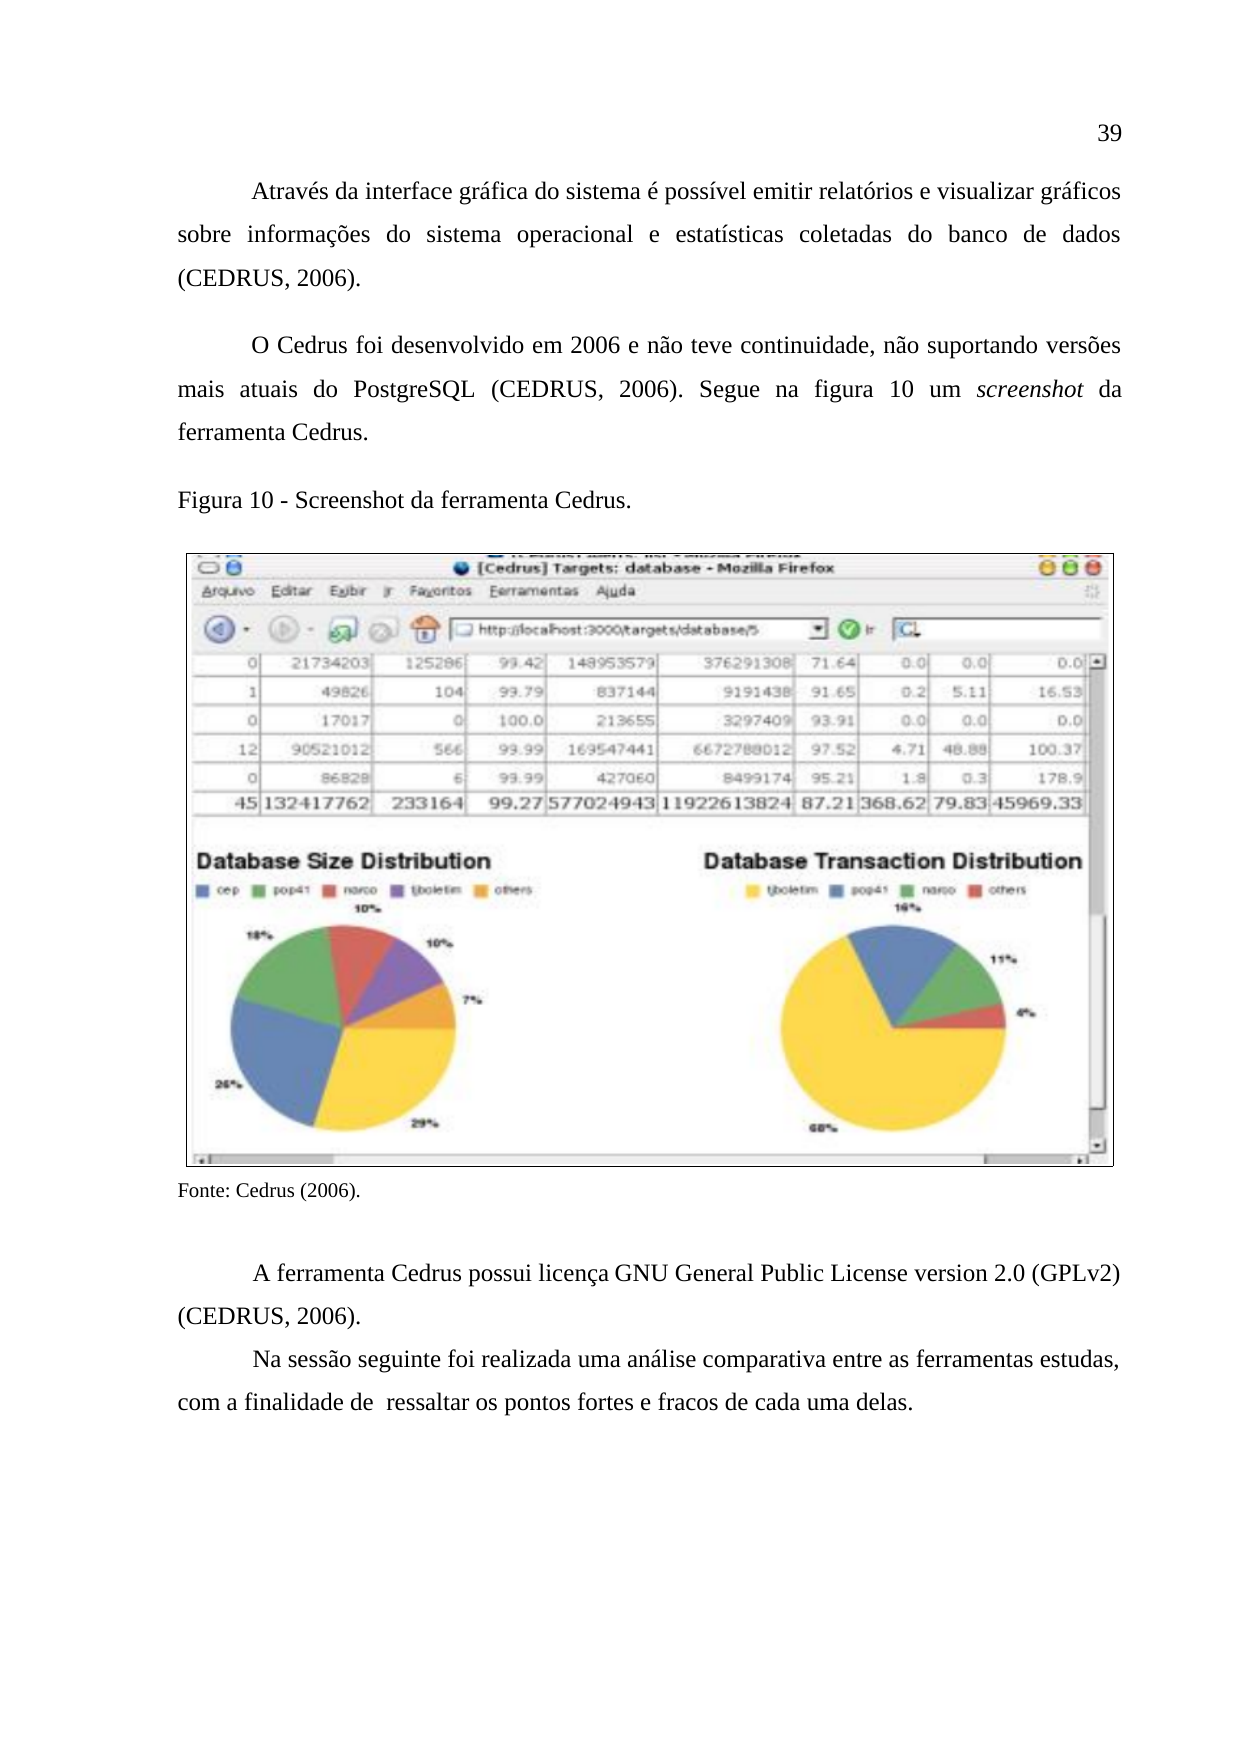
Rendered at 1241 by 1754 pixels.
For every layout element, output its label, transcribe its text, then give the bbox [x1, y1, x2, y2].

text Através da interface gráfica do sistema é possível emitir relatórios e visualizar gráficos sobre informações do sistema operacional e estatísticas coletadas do banco de dados (CEDRUS, 2006). [177, 176, 1122, 291]
text Fonte: Cedrus (2006). [177, 1164, 1122, 1202]
text Na sessão seguinte foi realizada uma análise comparativa entre as ferramentas estudas, com a finalidade de ressaltar os pontos fortes e fracos de cada uma delas. [177, 1344, 1122, 1416]
text A ferramenta Cedrus possui licença GNU General Public License version 2.0 (GPLv2)(CEDRUS, 2006). [177, 1258, 1122, 1329]
text Figura 10 - Screenshot da ferramenta Cedrus. [177, 485, 1122, 513]
picture [189, 555, 1110, 1164]
text O Cedrus foi desenvolvido em 2006 e não teve continuidade, não suportando versões mais atuais do PostgreSQL (CEDRUS, 2006). Segue na figura 10 um screenshot da ferramenta Cedrus. [177, 331, 1122, 446]
